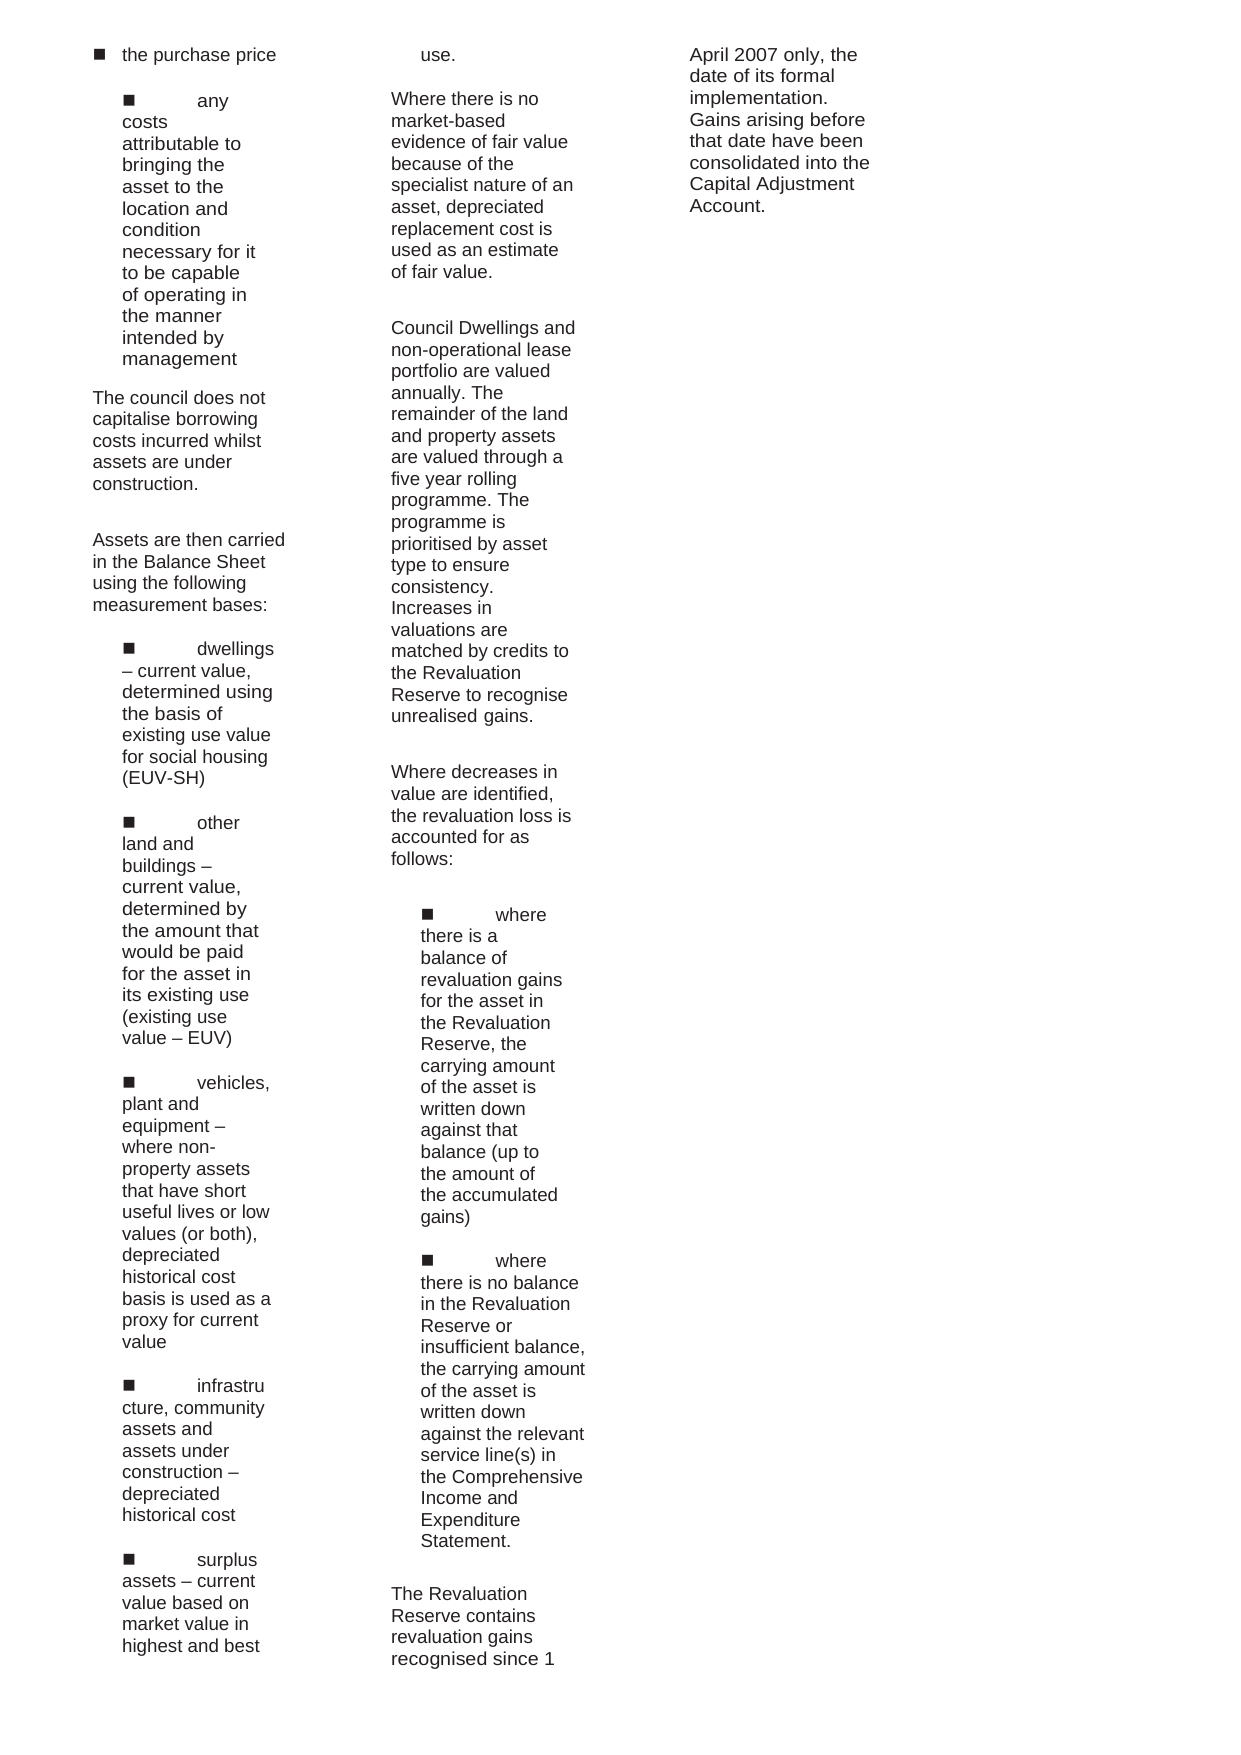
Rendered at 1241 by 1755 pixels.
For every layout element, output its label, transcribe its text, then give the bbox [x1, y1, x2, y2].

list dwellings – current value, determined using the basis of existing use value for social housing (EUV-SH) [122, 638, 289, 789]
text Council Dwellings and non-operational lease portfolio are valued annually. The remainder of the land and property assets are valued through a five year rolling programme. The programme is prioritised by asset type to ensure consistency. Increases in valuations are matched by credits to the Revaluation Reserve to recognise unrealised gains. [391, 317, 580, 726]
list surplus assets – current value based on market value in highest and best [122, 1548, 289, 1656]
text The Revaluation Reserve contains revaluation gains recognised since 1 [391, 1583, 573, 1669]
list vehicles, plant and equipment – where non- property assets that have short useful lives or low values (or both), depreciated historical cost basis is used as a proxy for current value [122, 1072, 279, 1352]
text Where decreases in value are identified, the revaluation loss is accounted for as follows: [391, 761, 573, 869]
list the purchase price [92, 44, 301, 65]
text Where there is no market-based evidence of fair value because of the specialist nature of an asset, depreciated replacement cost is used as an estimate of fair value. [391, 88, 573, 282]
list where there is no balance in the Revaluation Reserve or insufficient balance, the carrying amount of the asset is written down against the relevant service line(s) in the Comprehensive Income and Expenditure Statement. [420, 1250, 586, 1552]
list any costs attributable to bringing the asset to the location and condition necessary for it to be capable of operating in the manner intended by management [122, 89, 259, 370]
text Assets are then carried in the Balance Sheet using the following measurement bases: [92, 529, 301, 615]
text The council does not capitalise borrowing costs incurred whilst assets are under construction. [92, 386, 275, 494]
list where there is a balance of revaluation gains for the asset in the Revaluation Reserve, the carrying amount of the asset is written down against that balance (up to the amount of the accumulated gains) [420, 903, 564, 1227]
list other land and buildings – current value, determined by the amount that would be paid for the asset in its existing use (existing use value – EUV) [122, 811, 269, 1049]
list infrastructure, community assets and assets under construction – depreciated historical cost [122, 1375, 270, 1526]
text April 2007 only, the date of its formal implementation. Gains arising before that date have been consolidated into the Capital Adjustment Account. [689, 44, 872, 216]
list use. [420, 44, 588, 65]
